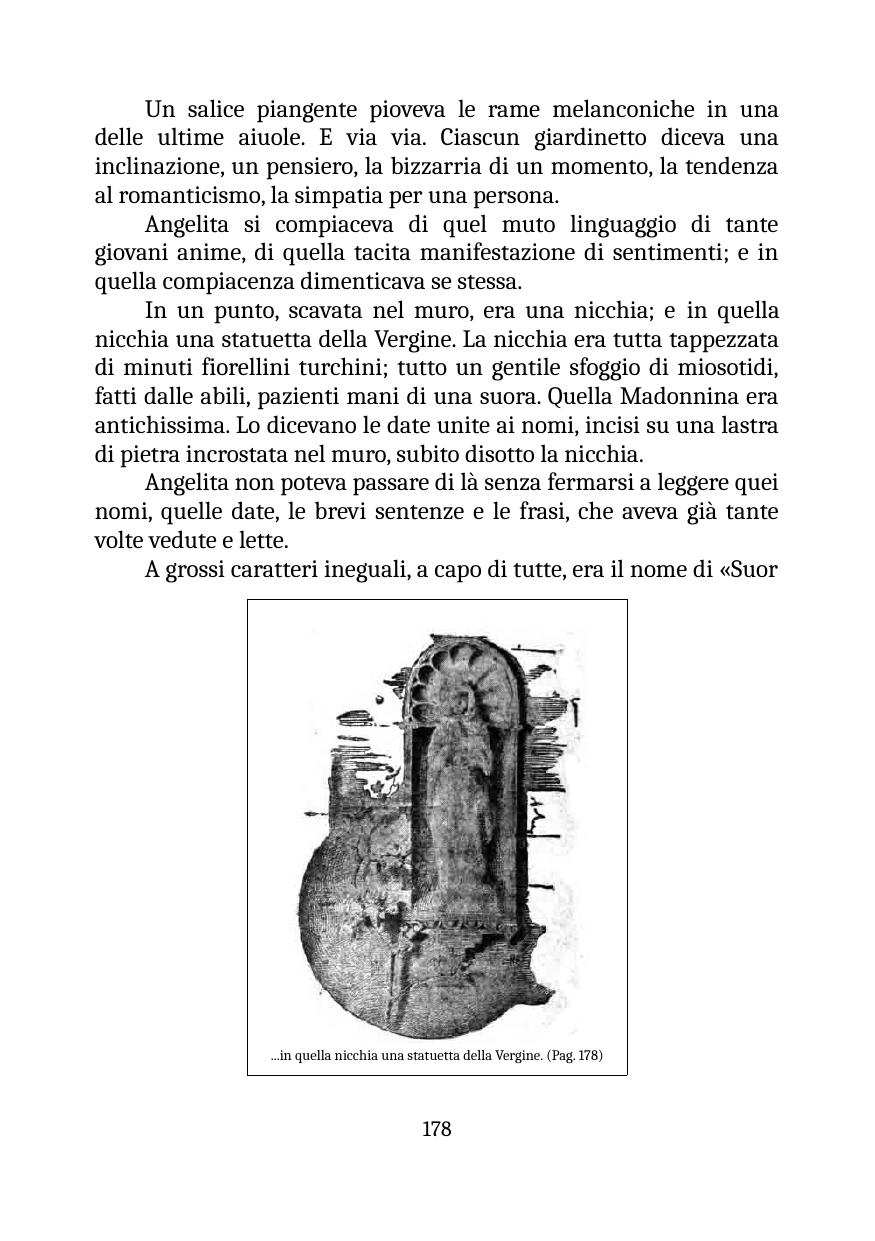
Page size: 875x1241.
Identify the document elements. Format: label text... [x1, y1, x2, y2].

text ...in quella nicchia una statuetta della Vergine. (Pag. 183) [256, 1044, 618, 1064]
text Un salice piangente pioveva le rame melanconiche in una delle ultime aiuole. E via via. Ciascun giardinetto diceva una inclinazione, un pensiero, la bizzarria di un momento, la tendenza al romanticismo, la simpatia per una persona. [94, 94, 779, 209]
text A grossi caratteri ineguali, a capo di tutte, era il nome di «Suor [94, 554, 779, 583]
picture [280, 622, 594, 1047]
text Angelita non poteva passare di là senza fermarsi a leggere quei nomi, quelle date, le brevi sentenze e le frasi, che aveva già tante volte vedute e lette. [94, 468, 779, 554]
text [248, 1044, 627, 1068]
text In un punto, scavata nel muro, era una nicchia; e in quella nicchia una statuetta della Vergine. La nicchia era tutta tappezzata di minuti fiorellini turchini; tutto un gentile sfoggio di miosotidi, fatti dalle abili, pazienti mani di una suora. Quella Madonnina era antichissima. Lo dicevano le date unite ai nomi, incisi su una lastra di pietra incrostata nel muro, subito disotto la nicchia. [94, 296, 779, 468]
text Angelita si compiaceva di quel muto linguaggio di tante giovani anime, di quella tacita manifestazione di sentimenti; e in quella compiacenza dimenticava se stessa. [94, 209, 779, 296]
